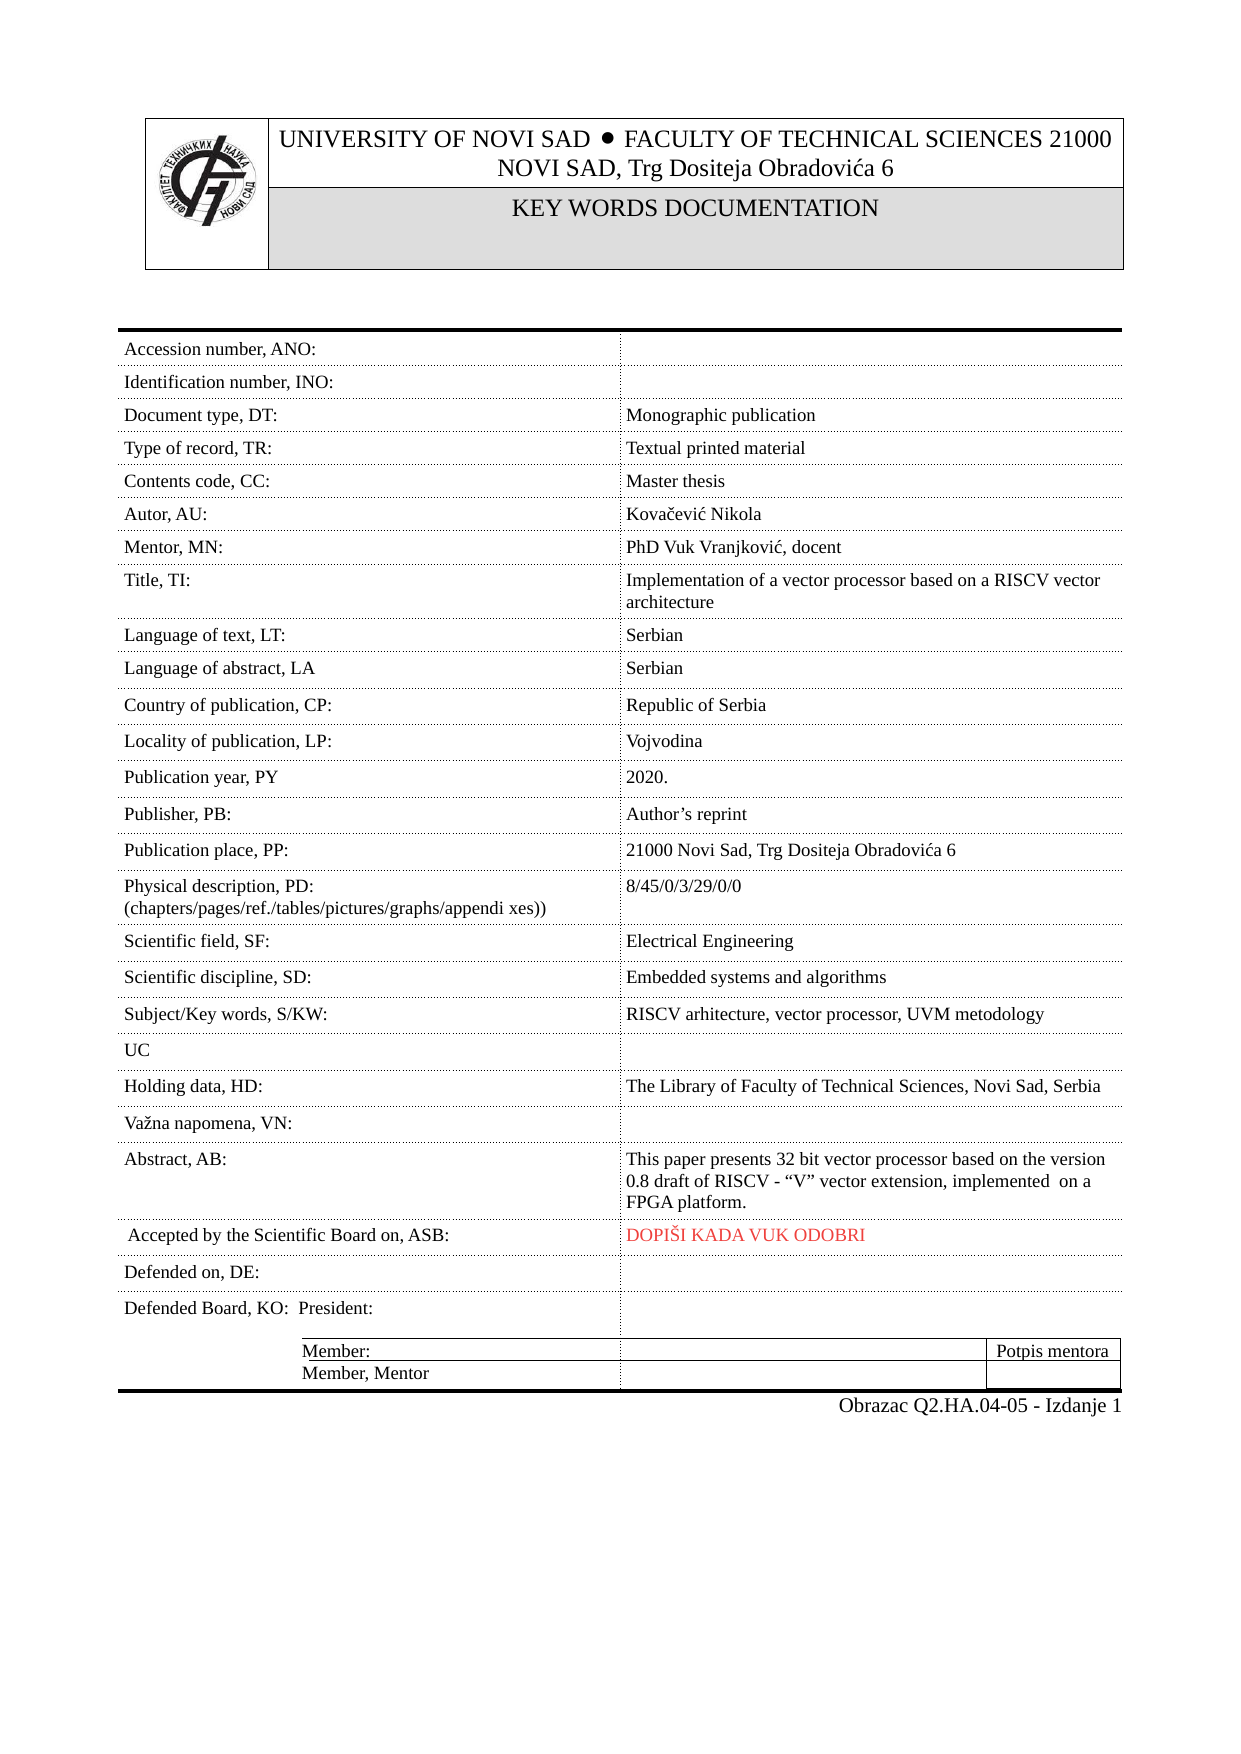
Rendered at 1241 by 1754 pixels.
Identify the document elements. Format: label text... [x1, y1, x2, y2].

table_cell Document type, DT: [118, 398, 620, 431]
table_cell [620, 1255, 1122, 1291]
table_cell Accepted by the Scientific Board on, ASB: [118, 1219, 620, 1255]
table_cell Abstract, AB: [118, 1142, 620, 1218]
table_cell Monographic publication [620, 398, 1122, 431]
table_cell Physical description, PD: (chapters/pages/ref./tables/pictures/graphs/appendi xes)) [118, 870, 620, 924]
table_cell [620, 1106, 1122, 1142]
table_cell Type of record, TR: [118, 431, 620, 464]
table_cell Embedded systems and algorithms [620, 961, 1122, 997]
text Obrazac Q2.НА.04-05 - Izdanje 1 [118, 1393, 1122, 1417]
table_cell Važna napomena, VN: [118, 1106, 620, 1142]
table_cell Language of text, LT: [118, 618, 620, 651]
table_cell 2020. [620, 760, 1122, 797]
table_cell Holding data, HD: [118, 1070, 620, 1106]
table_cell Title, TI: [118, 564, 620, 618]
picture [148, 128, 261, 231]
table_cell Vojvodina [620, 724, 1122, 760]
table_cell Country of publication, CP: [118, 688, 620, 724]
table_cell Master thesis [620, 464, 1122, 497]
table_cell Electrical Engineering [620, 924, 1122, 961]
table_cell Scientific field, SF: [118, 924, 620, 961]
table_cell Implementation of a vector processor based on a RISCV vector architecture [620, 564, 1122, 618]
table_cell Mentor, MN: [118, 530, 620, 563]
table_cell Serbian [620, 618, 1122, 651]
table_cell [620, 1033, 1122, 1069]
table_cell Defended Board, KO: President: Member: Member, Mentor [118, 1291, 620, 1389]
table_cell Autor, AU: [118, 497, 620, 530]
table_cell Serbian [620, 651, 1122, 688]
table_cell Republic of Serbia [620, 688, 1122, 724]
table_cell Scientific discipline, SD: [118, 961, 620, 997]
table_cell PhD Vuk Vranjković, docent [620, 530, 1122, 563]
table_cell Locality of publication, LP: [118, 724, 620, 760]
table_cell Author’s reprint [620, 797, 1122, 833]
table_cell Publication place, PP: [118, 833, 620, 869]
table_cell 8/45/0/3/29/0/0 [620, 870, 1122, 924]
table_cell Subject/Key words, S/KW: [118, 997, 620, 1033]
table_cell DOPIŠI KADA VUK ODOBRI [620, 1219, 1122, 1255]
table_cell Publisher, PB: [118, 797, 620, 833]
table_cell Defended on, DE: [118, 1255, 620, 1291]
table_cell The Library of Faculty of Technical Sciences, Novi Sad, Serbia [620, 1070, 1122, 1106]
table_cell UC [118, 1033, 620, 1069]
table_header [620, 332, 1122, 365]
table_cell Kovačević Nikola [620, 497, 1122, 530]
table_cell Textual printed material [620, 431, 1122, 464]
table_cell 21000 Novi Sad, Trg Dositeja Obradovića 6 [620, 833, 1122, 869]
table_cell Identification number, INO: [118, 365, 620, 398]
table_cell Language of abstract, LA [118, 651, 620, 688]
table_cell Publication year, PY [118, 760, 620, 797]
table_cell Contents code, CC: [118, 464, 620, 497]
table_cell Potpis mentora [620, 1291, 1122, 1389]
table_cell RISCV arhitecture, vector processor, UVM metodology [620, 997, 1122, 1033]
table_cell This paper presents 32 bit vector processor based on the version 0.8 draft of RISCV - “V” vector extension, implemented on a FPGA platform. [620, 1142, 1122, 1218]
table_header Accession number, ANO: [118, 332, 620, 365]
table_cell [620, 365, 1122, 398]
